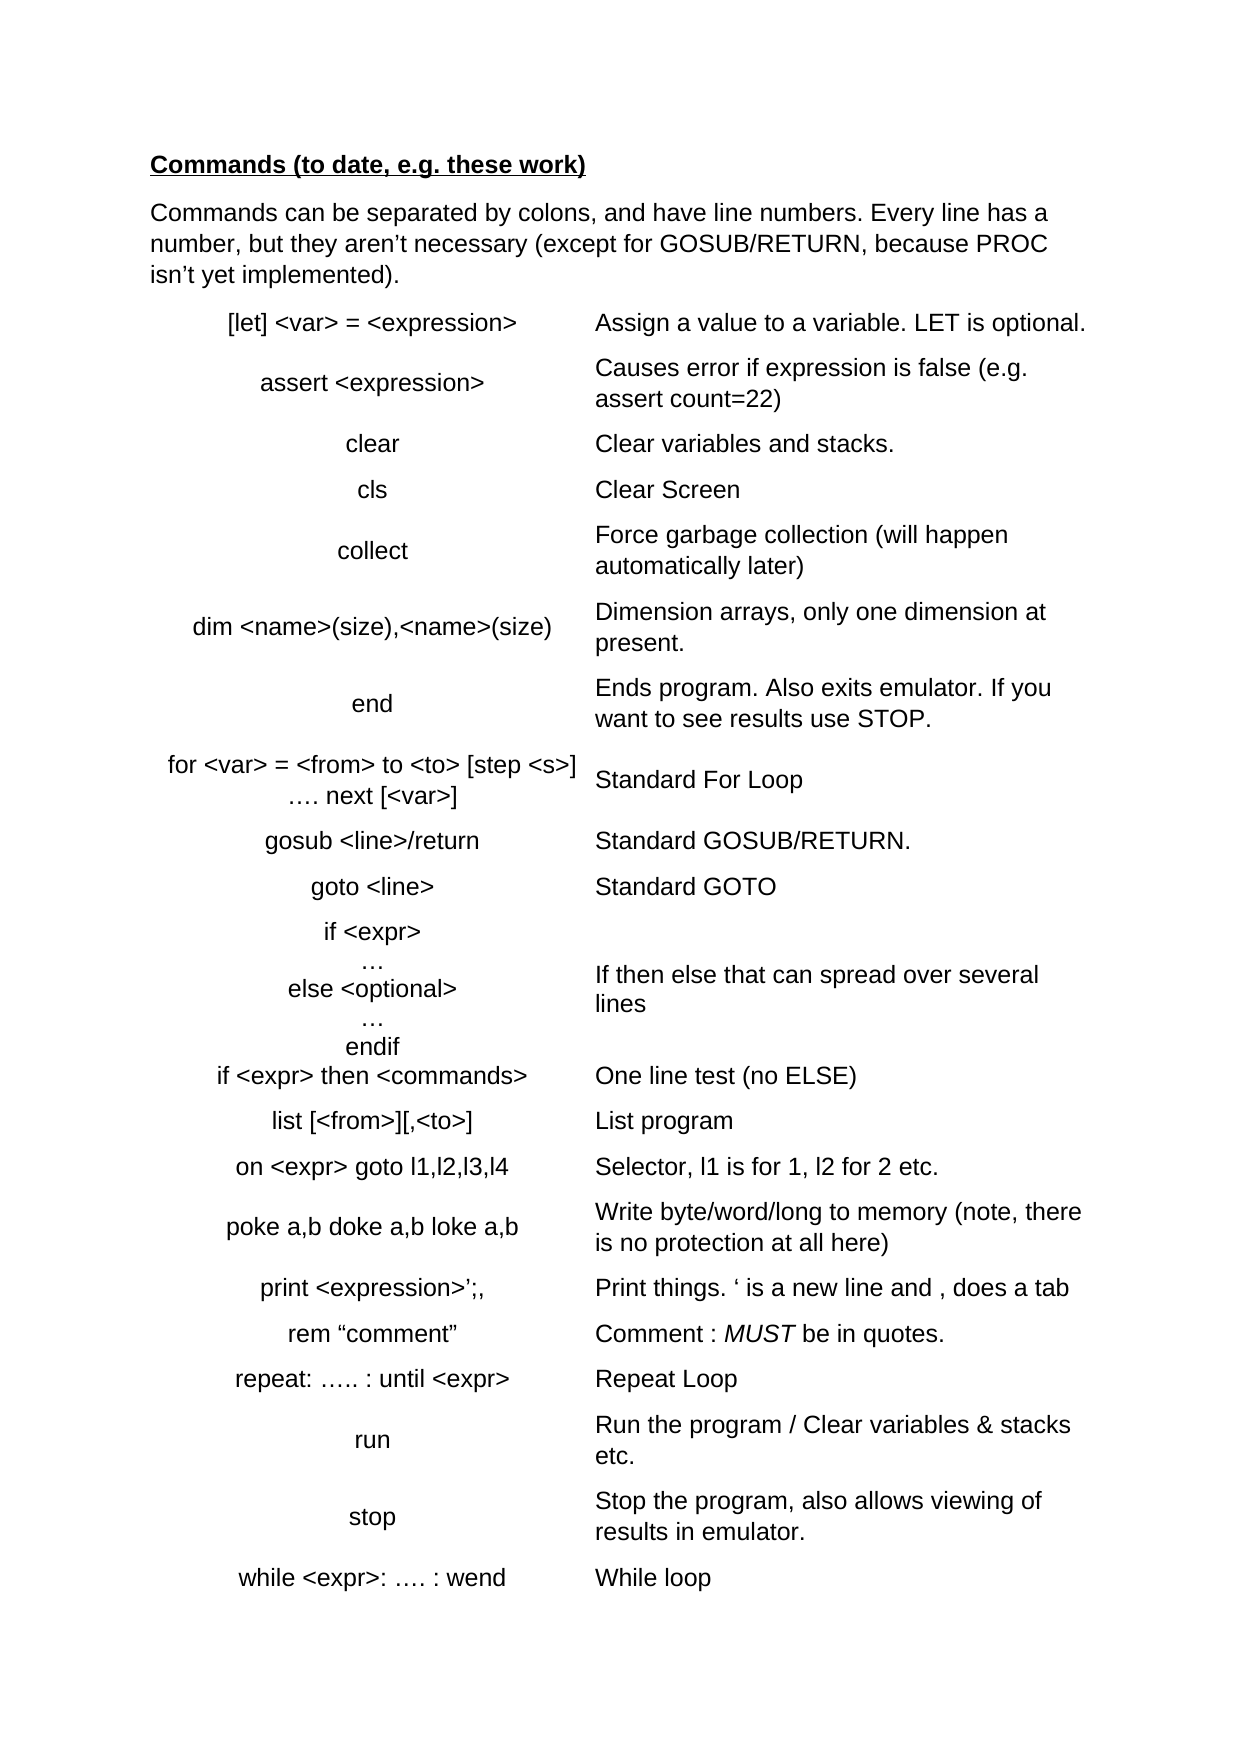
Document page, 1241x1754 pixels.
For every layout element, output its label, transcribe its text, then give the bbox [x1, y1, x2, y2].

table_cell assert <expression> [150, 353, 595, 429]
table_cell poke a,b doke a,b loke a,b [150, 1197, 595, 1273]
table_cell for <var> = <from> to <to> [step <s>] …. next [<var>] [150, 750, 595, 826]
table_cell stop [150, 1486, 595, 1562]
table_cell gosub <line>/return [150, 826, 595, 871]
table_cell While loop [595, 1563, 1090, 1591]
table_cell run [150, 1410, 595, 1486]
table_cell Repeat Loop [595, 1364, 1090, 1409]
table_cell end [150, 673, 595, 749]
table_cell Run the program / Clear variables & stacks etc. [595, 1410, 1090, 1486]
table_cell Write byte/word/long to memory (note, there is no protection at all here) [595, 1197, 1090, 1273]
table_cell Stop the program, also allows viewing of results in emulator. [595, 1486, 1090, 1562]
table_cell Dimension arrays, only one dimension at present. [595, 597, 1090, 673]
table_header Assign a value to a variable. LET is optional. [595, 308, 1090, 353]
table_cell Clear variables and stacks. [595, 429, 1090, 475]
table_cell List program [595, 1106, 1090, 1151]
table_cell while <expr>: …. : wend [150, 1563, 595, 1591]
table_cell list [<from>][,<to>] [150, 1106, 595, 1151]
table_cell clear [150, 429, 595, 475]
table_cell Force garbage collection (will happen automatically later) [595, 520, 1090, 597]
table_cell collect [150, 520, 595, 597]
table_cell on <expr> goto l1,l2,l3,l4 [150, 1151, 595, 1197]
table_cell One line test (no ELSE) [595, 1061, 1090, 1106]
table_cell print <expression>’;, [150, 1273, 595, 1319]
table_cell Ends program. Also exits emulator. If you want to see results use STOP. [595, 673, 1090, 749]
table_cell if <expr> … else <optional> … endif [150, 917, 595, 1061]
table_cell Standard For Loop [595, 750, 1090, 826]
table_cell goto <line> [150, 871, 595, 917]
table_cell Standard GOSUB/RETURN. [595, 826, 1090, 871]
table_cell Causes error if expression is false (e.g. assert count=22) [595, 353, 1090, 429]
table_cell cls [150, 475, 595, 520]
table_cell Clear Screen [595, 475, 1090, 520]
table_cell If then else that can spread over several lines [595, 917, 1090, 1061]
table_cell repeat: ….. : until <expr> [150, 1364, 595, 1409]
table_cell Comment : MUST be in quotes. [595, 1319, 1090, 1364]
table_cell if <expr> then <commands> [150, 1061, 595, 1106]
table_cell dim <name>(size),<name>(size) [150, 597, 595, 673]
text Commands (to date, e.g. these work) [150, 150, 1090, 179]
table_cell Print things. ‘ is a new line and , does a tab [595, 1273, 1090, 1319]
table_cell rem “comment” [150, 1319, 595, 1364]
text Commands can be separated by colons, and have line numbers. Every line has a number, but they aren’t necessary (except for GOSUB/RETURN, because PROC isn’t yet implemented). [150, 198, 1090, 288]
table_header [let] <var> = <expression> [150, 308, 595, 353]
table_cell Standard GOTO [595, 871, 1090, 917]
table_cell Selector, l1 is for 1, l2 for 2 etc. [595, 1151, 1090, 1197]
